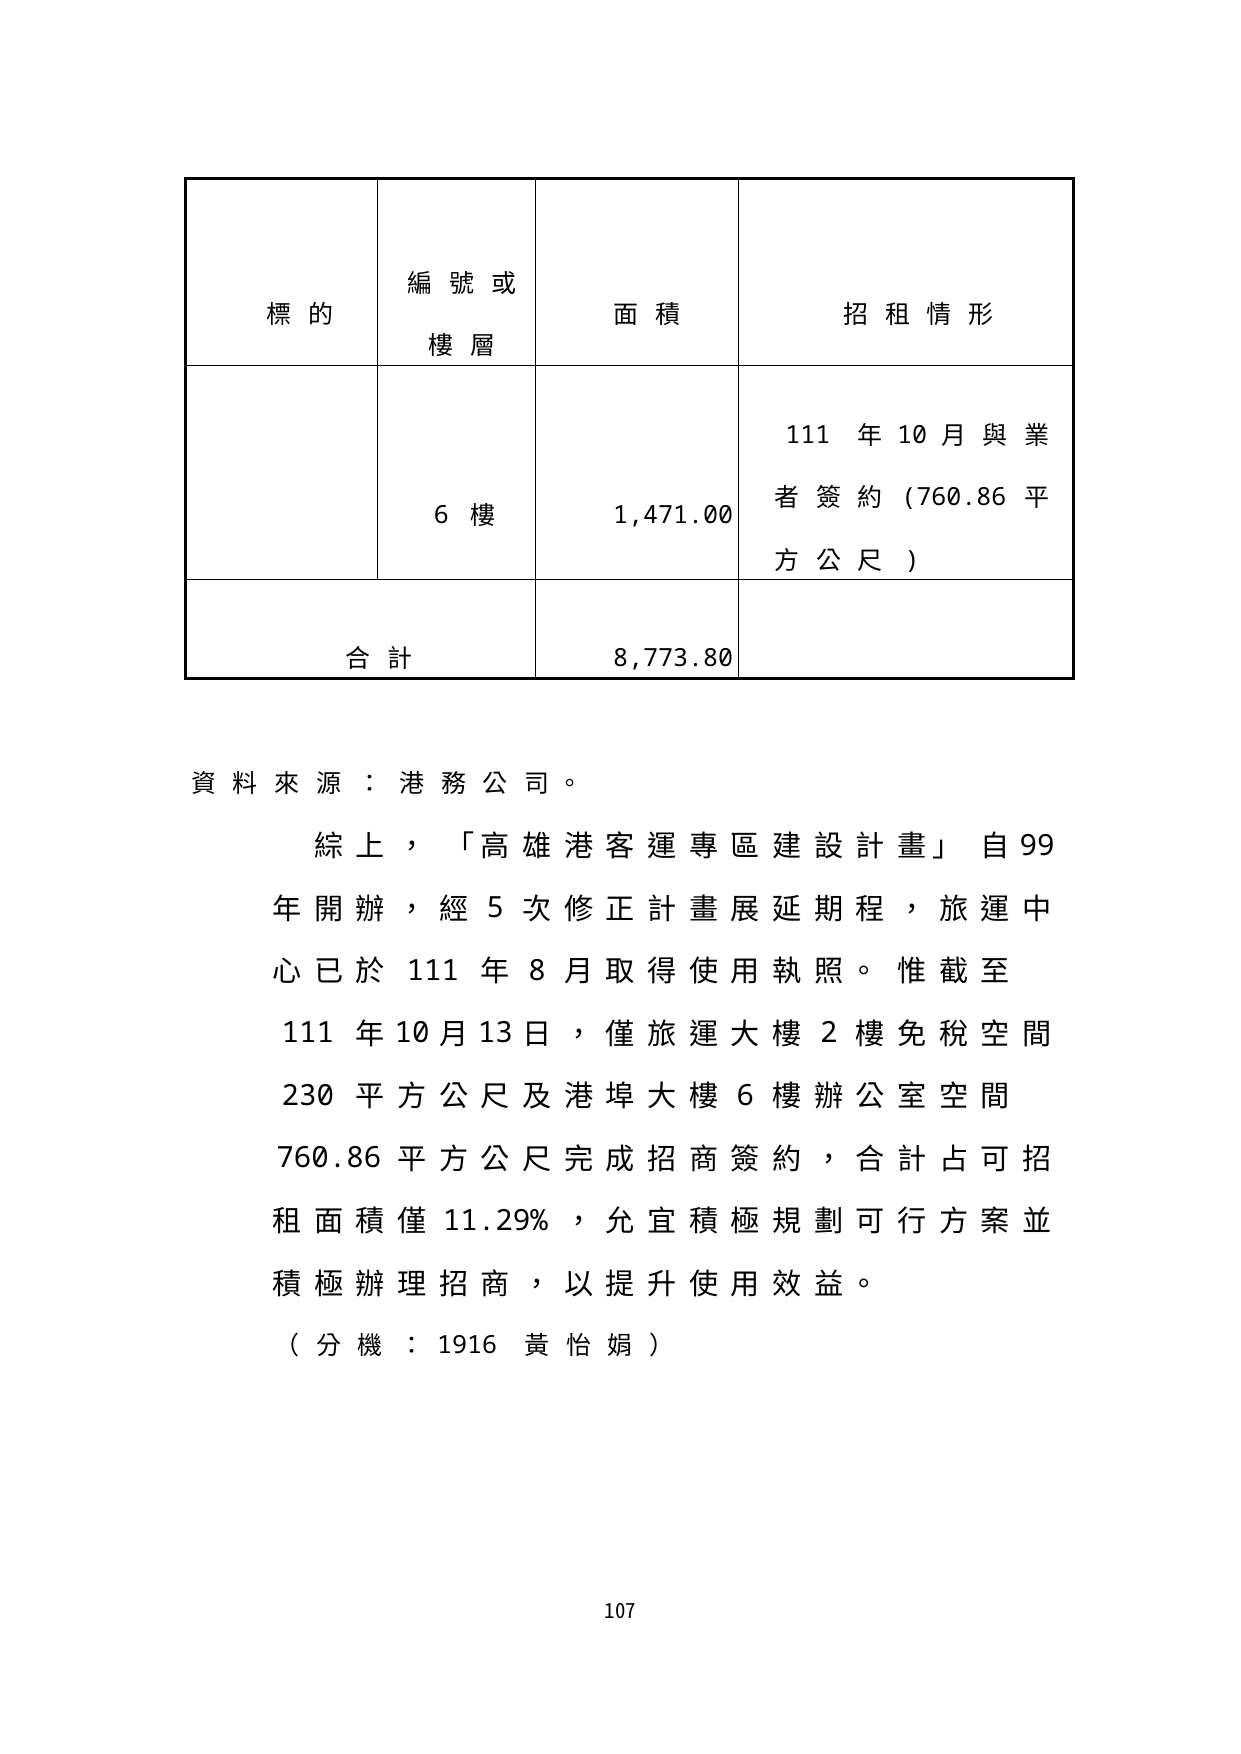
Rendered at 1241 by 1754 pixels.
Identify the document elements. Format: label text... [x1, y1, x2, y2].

table_header 招租情形 [739, 180, 1072, 365]
table_cell 1,471.00 [536, 366, 738, 579]
table_cell 111年10月與業者簽約(760.86平方公尺) [739, 366, 1072, 579]
text 綜上，「高雄港客運專區建設計畫」自99年開辦，經5次修正計畫展延期程，旅運中心已於111年8月取得使用執照。惟截至111年10月13日，僅旅運大樓2樓免稅空間230平方公尺及港埠大樓6樓辦公室空間760.86平方公尺完成招商簽約，合計占可招租面積僅11.29%，允宜積極規劃可行方案並積極辦理招商，以提升使用效益。 （分機：1916 黃怡娟） [242, 802, 1058, 1365]
table_cell 6樓 [378, 366, 535, 579]
table_cell [187, 366, 377, 579]
table_header 標的 [187, 180, 377, 365]
table_header 編號或樓層 [378, 180, 535, 365]
table_cell 合計 [187, 580, 535, 677]
text 資料來源：港務公司。 [183, 740, 1058, 802]
table_cell 8,773.80 [536, 580, 738, 677]
table_cell [739, 580, 1072, 677]
table_header 面積 [536, 180, 738, 365]
